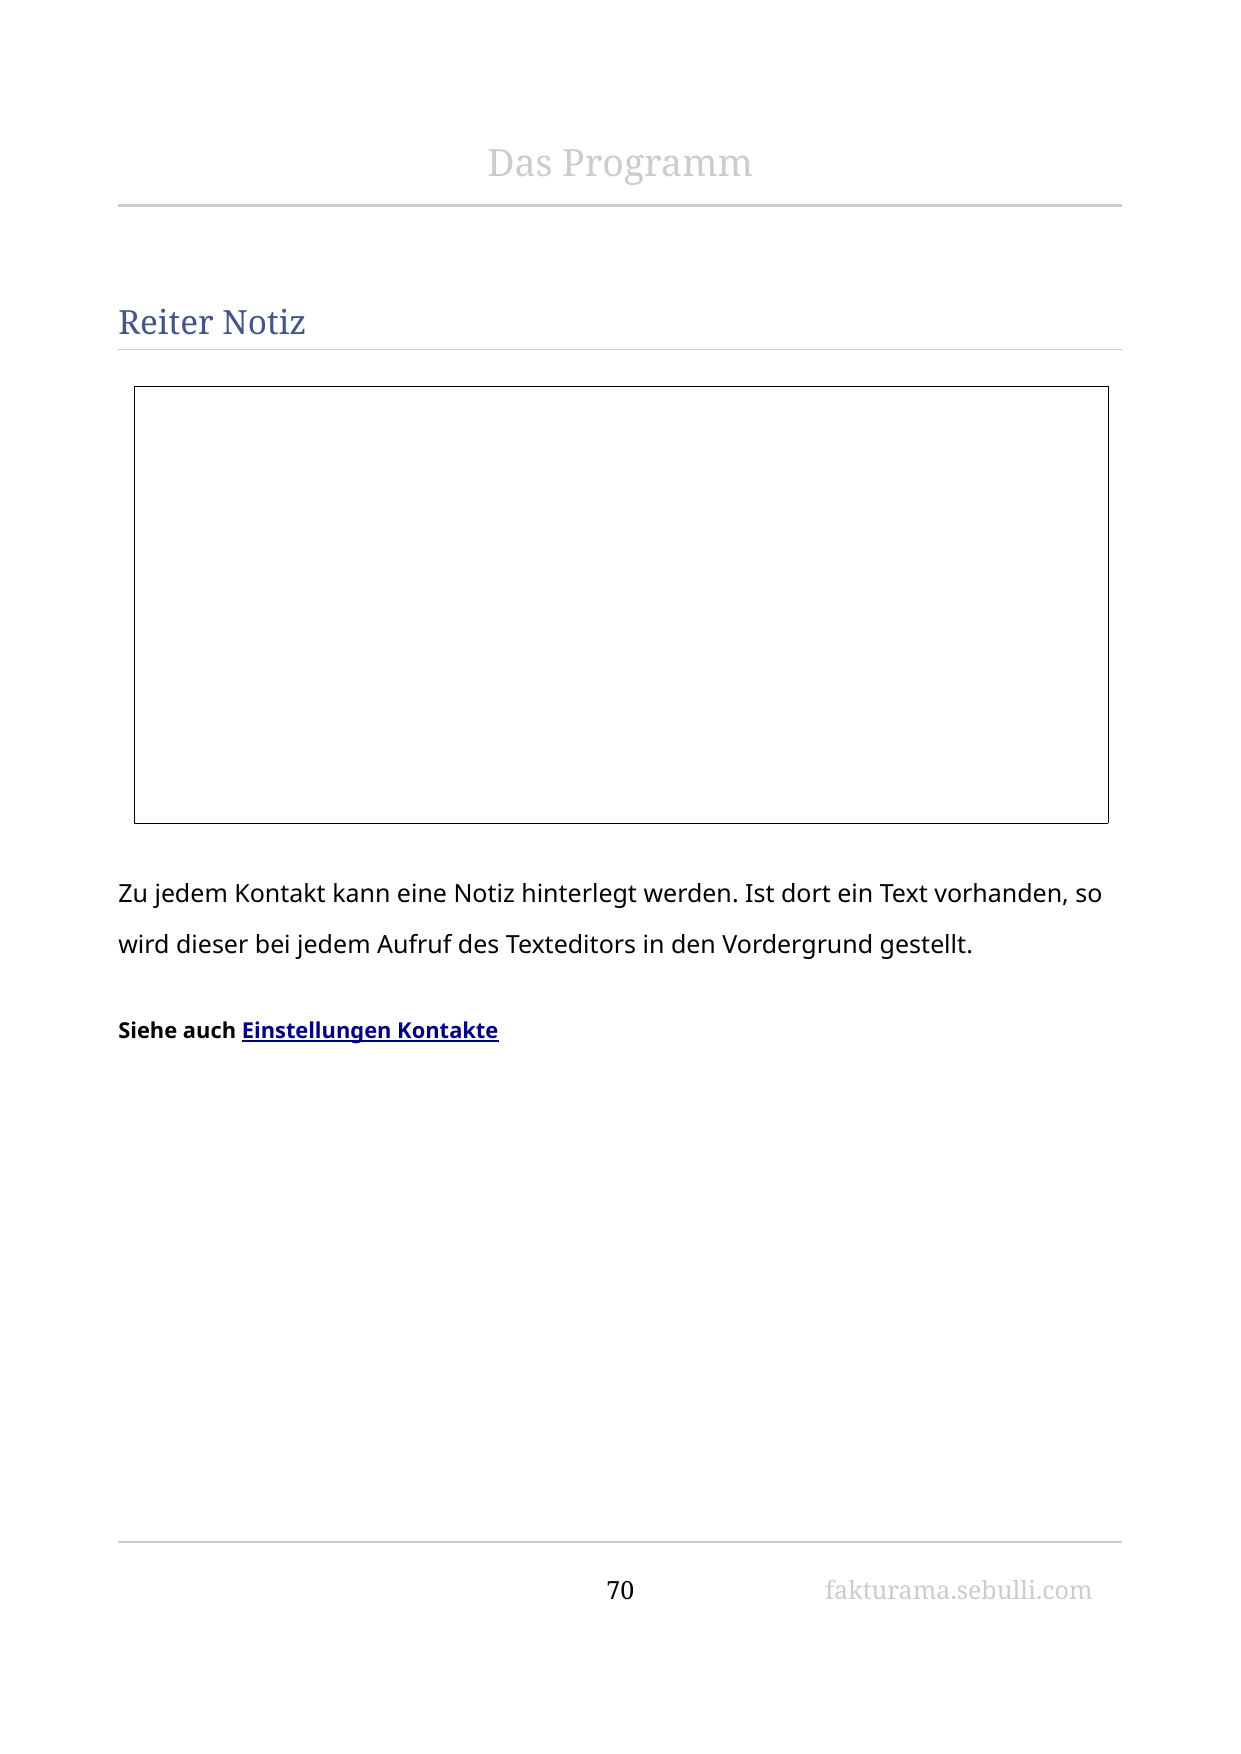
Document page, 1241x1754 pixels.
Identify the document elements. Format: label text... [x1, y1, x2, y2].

subtitle Siehe auch Einstellungen Kontakte [118, 1015, 1122, 1045]
text Zu jedem Kontakt kann eine Notiz hinterlegt werden. Ist dort ein Text vorhanden, so wird dieser bei jedem Aufruf des Texteditors in den Vordergrund gestellt. [118, 876, 1122, 961]
subtitle Reiter Notiz [118, 299, 1122, 349]
